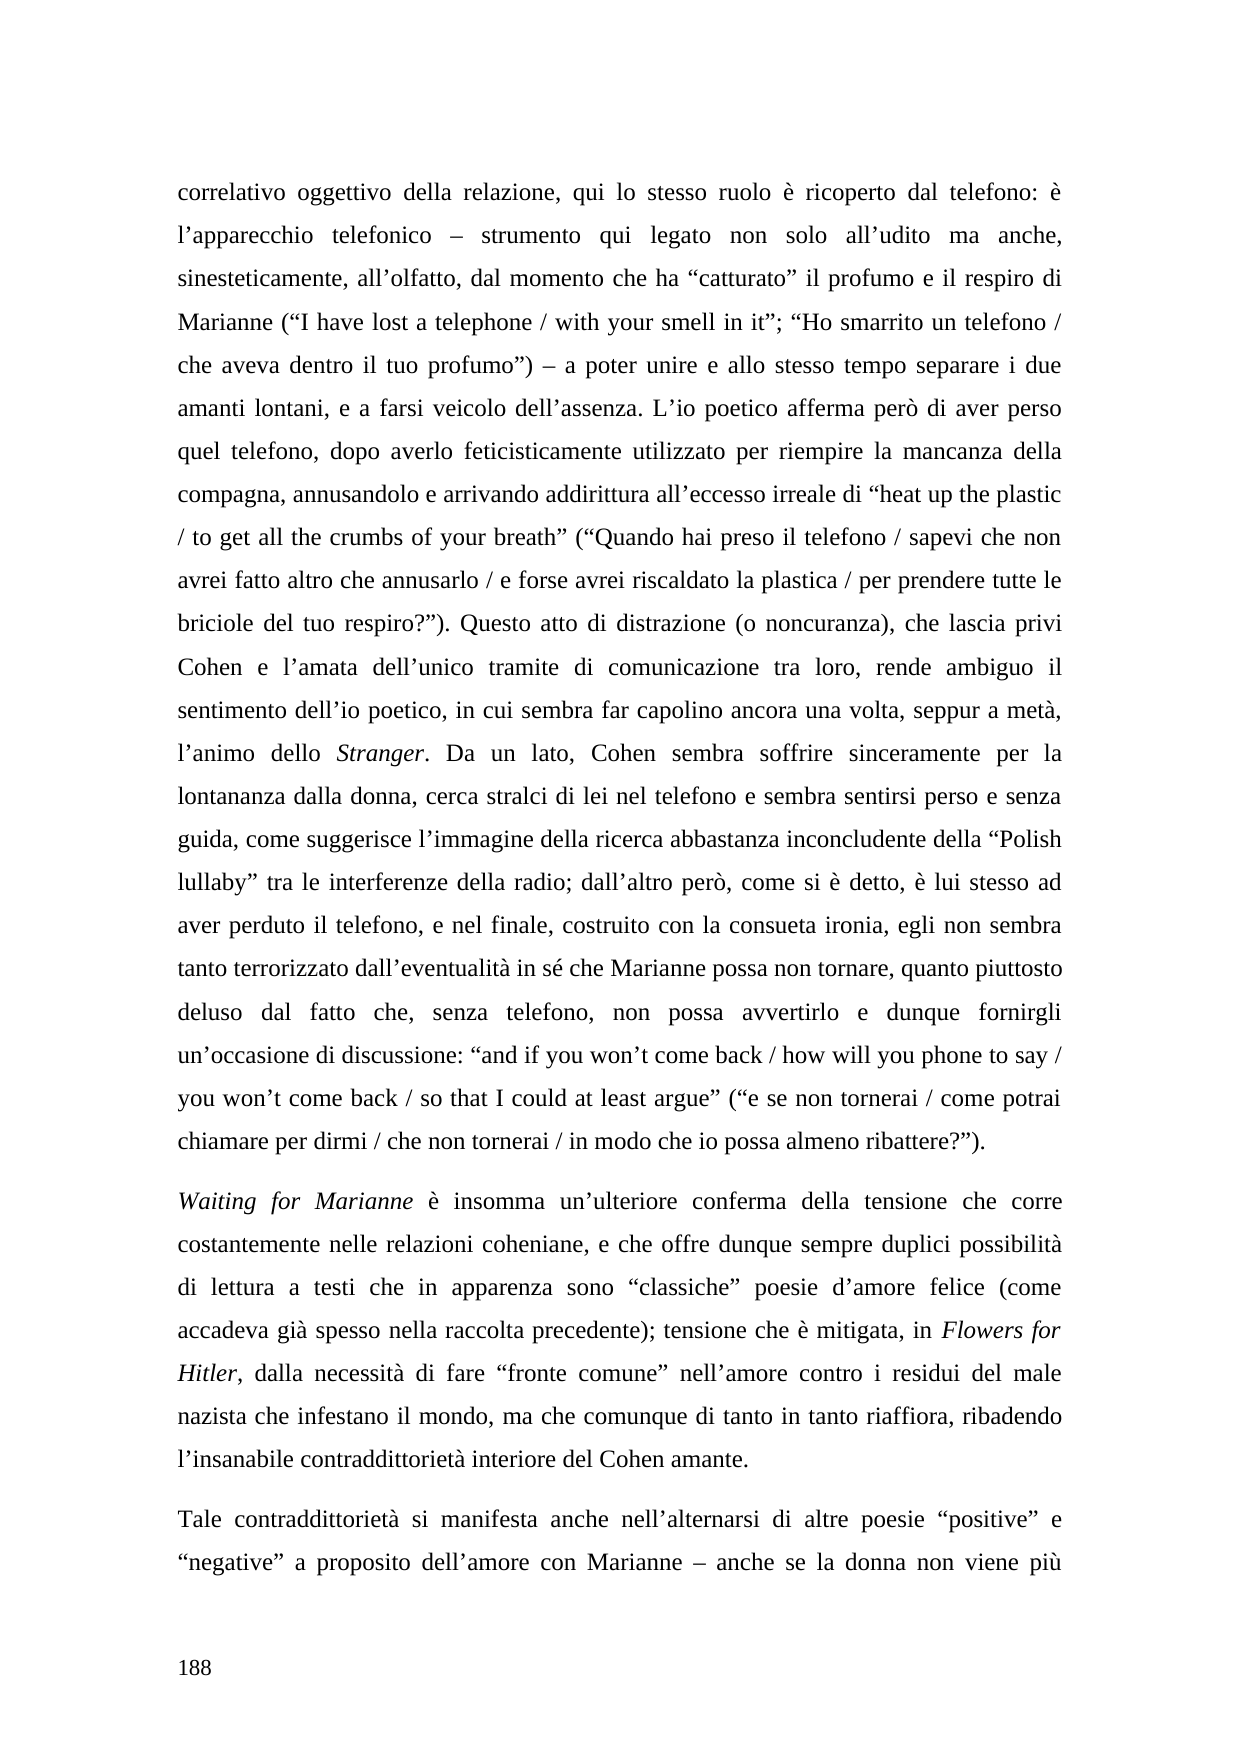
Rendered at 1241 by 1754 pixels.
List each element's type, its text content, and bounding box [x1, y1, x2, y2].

text correlativo oggettivo della relazione, qui lo stesso ruolo è ricoperto dal telefono: è l’apparecchio telefonico – strumento qui legato non solo all’udito ma anche, sinesteticamente, all’olfatto, dal momento che ha “catturato” il profumo e il respiro di Marianne (“I have lost a telephone / with your smell in it”; “Ho smarrito un telefono / che aveva dentro il tuo profumo”) – a poter unire e allo stesso tempo separare i due amanti lontani, e a farsi veicolo dell’assenza. L’io poetico afferma però di aver perso quel telefono, dopo averlo feticisticamente utilizzato per riempire la mancanza della compagna, annusandolo e arrivando addirittura all’eccesso irreale di “heat up the plastic / to get all the crumbs of your breath” (“Quando hai preso il telefono / sapevi che non avrei fatto altro che annusarlo / e forse avrei riscaldato la plastica / per prendere tutte le briciole del tuo respiro?”). Questo atto di distrazione (o noncuranza), che lascia privi Cohen e l’amata dell’unico tramite di comunicazione tra loro, rende ambiguo il sentimento dell’io poetico, in cui sembra far capolino ancora una volta, seppur a metà, l’animo dello Stranger. Da un lato, Cohen sembra soffrire sinceramente per la lontananza dalla donna, cerca stralci di lei nel telefono e sembra sentirsi perso e senza guida, come suggerisce l’immagine della ricerca abbastanza inconcludente della “Polish lullaby” tra le interferenze della radio; dall’altro però, come si è detto, è lui stesso ad aver perduto il telefono, e nel finale, costruito con la consueta ironia, egli non sembra tanto terrorizzato dall’eventualità in sé che Marianne possa non tornare, quanto piuttosto deluso dal fatto che, senza telefono, non possa avvertirlo e dunque fornirgli un’occasione di discussione: “and if you won’t come back / how will you phone to say / you won’t come back / so that I could at least argue” (“e se non tornerai / come potrai chiamare per dirmi / che non tornerai / in modo che io possa almeno ribattere?”). [177, 177, 1063, 1155]
text Tale contraddittorietà si manifesta anche nell’alternarsi di altre poesie “positive” e “negative” a proposito dell’amore con Marianne – anche se la donna non viene più [177, 1504, 1063, 1576]
text Waiting for Marianne è insomma un’ulteriore conferma della tensione che corre costantemente nelle relazioni coheniane, e che offre dunque sempre duplici possibilità di lettura a testi che in apparenza sono “classiche” poesie d’amore felice (come accadeva già spesso nella raccolta precedente); tensione che è mitigata, in Flowers for Hitler, dalla necessità di fare “fronte comune” nell’amore contro i residui del male nazista che infestano il mondo, ma che comunque di tanto in tanto riaffiora, ribadendo l’insanabile contraddittorietà interiore del Cohen amante. [177, 1186, 1063, 1473]
